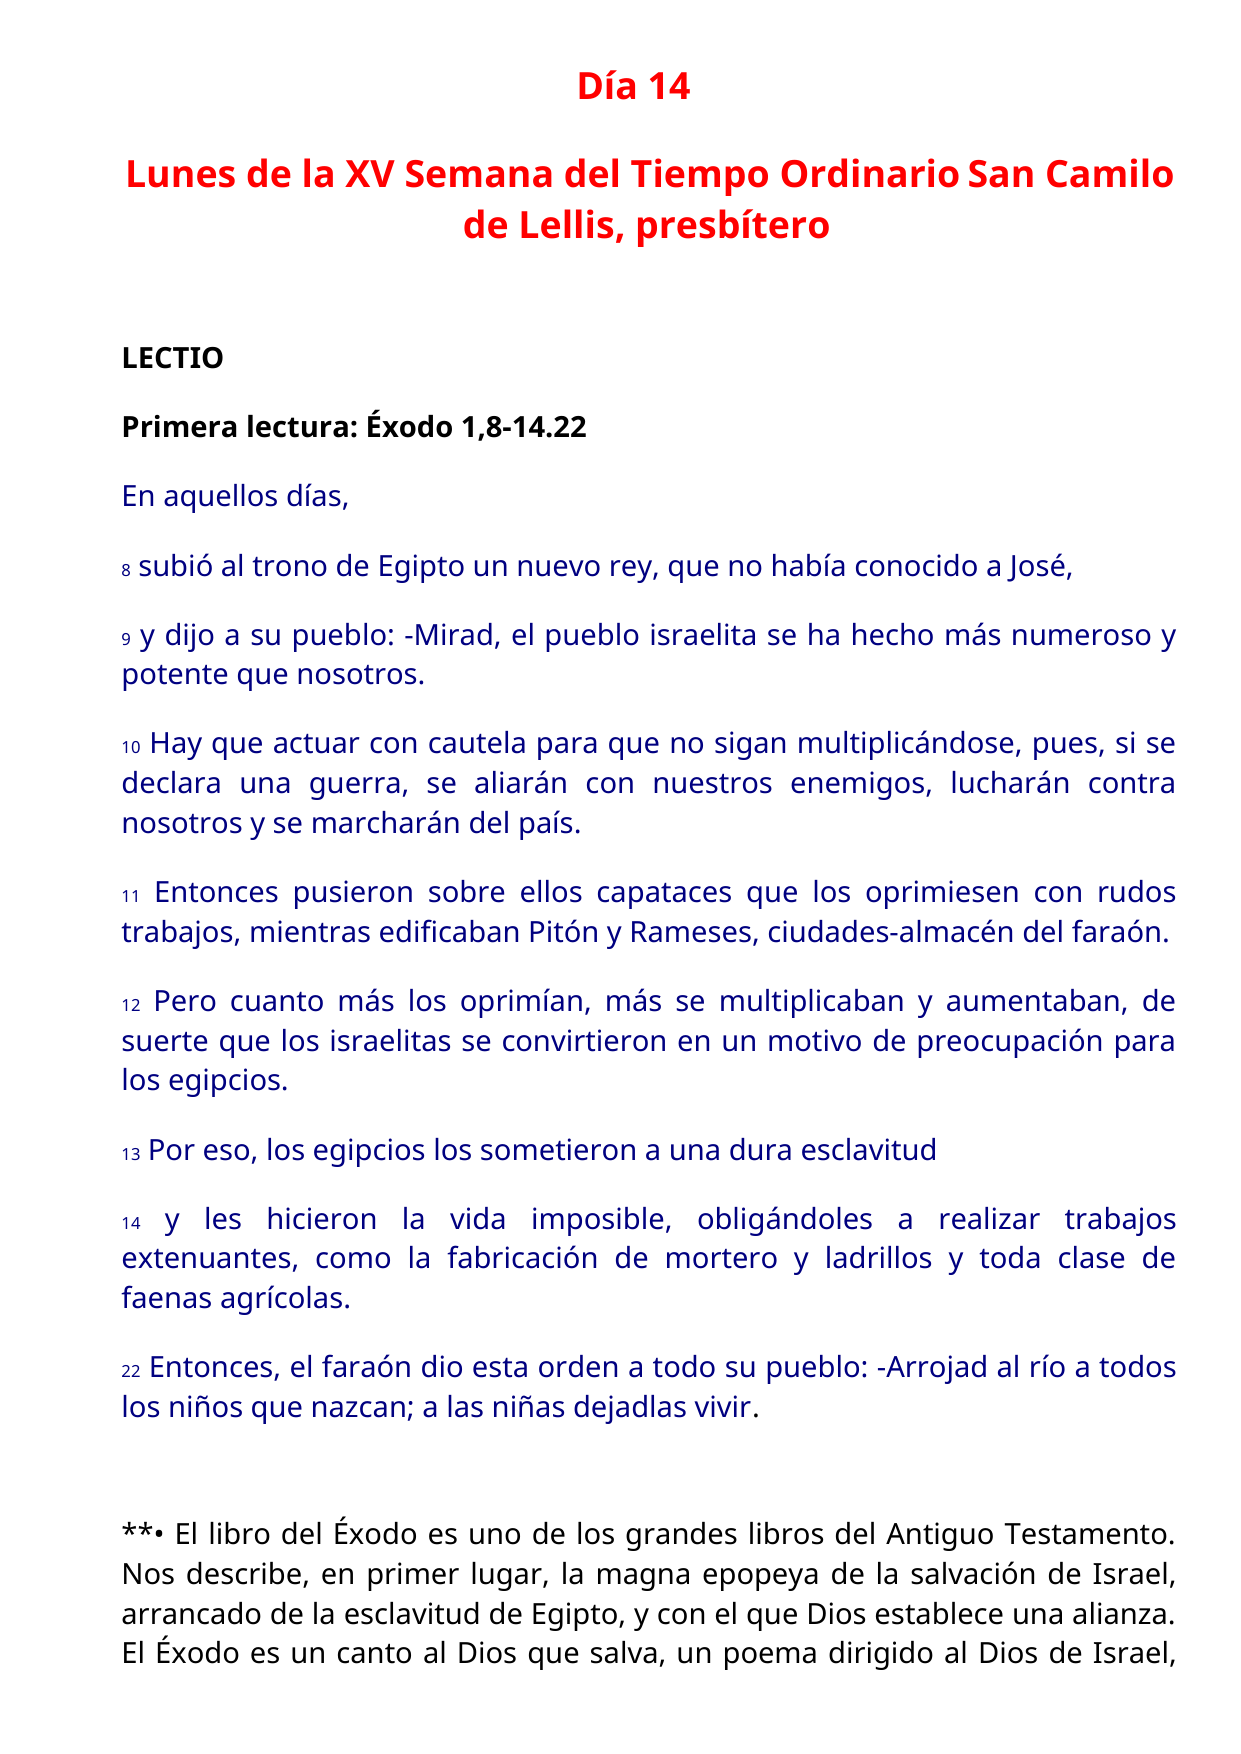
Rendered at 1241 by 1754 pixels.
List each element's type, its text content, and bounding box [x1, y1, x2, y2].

text Día 14 [118, 59, 1181, 110]
table_header Lunes de la XV Semana del Tiempo Ordinario San Camilo de Lellis, presbítero LECTIO Primera lectura: Éxodo 1,8-14.22 En aquellos días, 8 subió al trono de Egipto un nuevo rey, que no había conocido a José, 9 y dijo a su pueblo: -Mirad, el pueblo israelita se ha hecho más numeroso y potente que nosotros. 10 Hay que actuar con cautela para que no sigan multiplicándose, pues, si se declara una guerra, se aliarán con nuestros enemigos, lucharán contra nosotros y se marcharán del país. 11 Entonces pusieron sobre ellos capataces que los oprimiesen con rudos trabajos, mientras edificaban Pitón y Rameses, ciudades-almacén del faraón. 12 Pero cuanto más los oprimían, más se multiplicaban y aumentaban, de suerte que los israelitas se convirtieron en un motivo de preocupación para los egipcios. 13 Por eso, los egipcios los sometieron a una dura esclavitud 14 y les hicieron la vida imposible, obligándoles a realizar trabajos extenuantes, como la fabricación de mortero y ladrillos y toda clase de faenas agrícolas. 22 Entonces, el faraón dio esta orden a todo su pueblo: -Arrojad al río a todos los niños que nazcan; a las niñas dejadlas vivir. **• El libro del Éxodo es uno de los grandes libros del Antiguo Testamento. Nos describe, en primer lugar, la magna epopeya de la salvación de Israel, arrancado de la esclavitud de Egipto, y con el que Dios establece una alianza. El Éxodo es un canto al Dios que salva, un poema dirigido al Dios de Israel, [118, 144, 1181, 1675]
